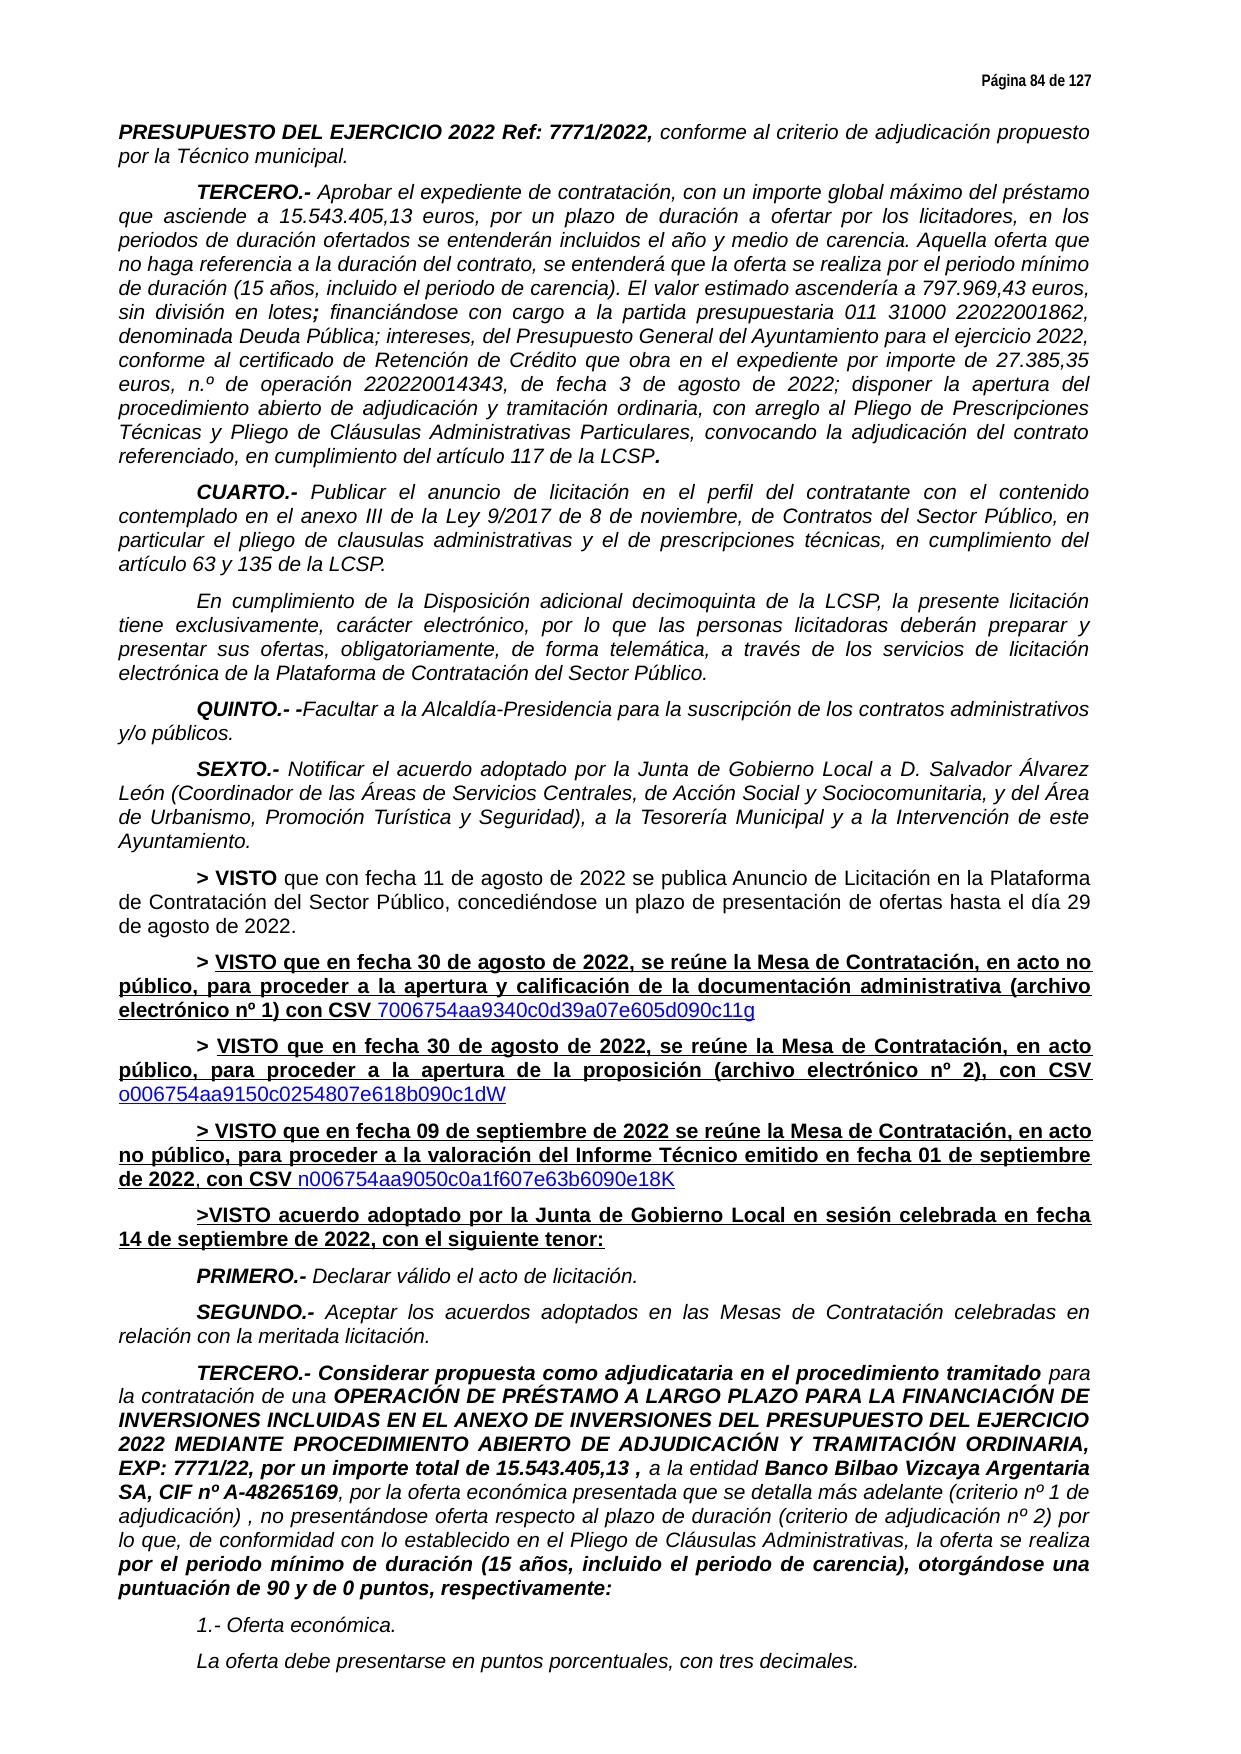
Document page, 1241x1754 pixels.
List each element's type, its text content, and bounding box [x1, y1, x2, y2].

text QUINTO.- -Facultar a la Alcaldía-Presidencia para la suscripción de los contratos administrativos y/o públicos. [118, 697, 1092, 745]
text SEXTO.- Notificar el acuerdo adoptado por la Junta de Gobierno Local a D. Salvador Álvarez León (Coordinador de las Áreas de Servicios Centrales, de Acción Social y Sociocomunitaria, y del Área de Urbanismo, Promoción Turística y Seguridad), a la Tesorería Municipal y a la Intervención de este Ayuntamiento. [118, 757, 1092, 853]
text La oferta debe presentarse en puntos porcentuales, con tres decimales. [118, 1649, 1092, 1673]
text > VISTO que en fecha 30 de agosto de 2022, se reúne la Mesa de Contratación, en acto público, para proceder a la apertura de la proposición (archivo electrónico nº 2), con CSV [118, 1034, 1092, 1079]
text SEGUNDO.- Aceptar los acuerdos adoptados en las Mesas de Contratación celebradas en relación con la meritada licitación. [118, 1300, 1092, 1348]
text CUARTO.- Publicar el anuncio de licitación en el perfil del contratante con el contenido contemplado en el anexo III de la Ley 9/2017 de 8 de noviembre, de Contratos del Sector Público, en particular el pliego de clausulas administrativas y el de prescripciones técnicas, en cumplimiento del artículo 63 y 135 de la LCSP. [118, 480, 1092, 576]
text electrónico nº 1) con CSV 7006754aa9340c0d39a07e605d090c11g [118, 996, 1092, 1022]
text PRIMERO.- Declarar válido el acto de licitación. [118, 1263, 1092, 1287]
text En cumplimiento de la Disposición adicional decimoquinta de la LCSP, la presente licitación tiene exclusivamente, carácter electrónico, por lo que las personas licitadoras deberán preparar y presentar sus ofertas, obligatoriamente, de forma telemática, a través de los servicios de licitación electrónica de la Plataforma de Contratación del Sector Público. [118, 588, 1092, 684]
text > VISTO que en fecha 30 de agosto de 2022, se reúne la Mesa de Contratación, en acto no público, para proceder a la apertura y calificación de la documentación administrativa (archivo [118, 950, 1092, 995]
text TERCERO.- Aprobar el expediente de contratación, con un importe global máximo del préstamo que asciende a 15.543.405,13 euros, por un plazo de duración a ofertar por los licitadores, en los periodos de duración ofertados se entenderán incluidos el año y medio de carencia. Aquella oferta que no haga referencia a la duración del contrato, se entenderá que la oferta se realiza por el periodo mínimo de duración (15 años, incluido el periodo de carencia). El valor estimado ascendería a 797.969,43 euros, sin división en lotes; financiándose con cargo a la partida presupuestaria 011 31000 22022001862, denominada Deuda Pública; intereses, del Presupuesto General del Ayuntamiento para el ejercicio 2022, conforme al certificado de Retención de Crédito que obra en el expediente por importe de 27.385,35 euros, n.º de operación 220220014343, de fecha 3 de agosto de 2022; disponer la apertura del procedimiento abierto de adjudicación y tramitación ordinaria, con arreglo al Pliego de Prescripciones Técnicas y Pliego de Cláusulas Administrativas Particulares, convocando la adjudicación del contrato referenciado, en cumplimiento del artículo 117 de la LCSP. [118, 180, 1092, 468]
text PRESUPUESTO DEL EJERCICIO 2022 Ref: 7771/2022, conforme al criterio de adjudicación propuesto por la Técnico municipal. [118, 120, 1092, 168]
text >VISTO acuerdo adoptado por la Junta de Gobierno Local en sesión celebrada en fecha 14 de septiembre de 2022, con el siguiente tenor: [118, 1203, 1092, 1251]
text > VISTO que en fecha 09 de septiembre de 2022 se reúne la Mesa de Contratación, en acto no público, para proceder a la valoración del Informe Técnico emitido en fecha 01 de septiembre [118, 1119, 1092, 1164]
text de 2022, con CSV n006754aa9050c0a1f607e63b6090e18K [118, 1165, 1092, 1191]
text > VISTO que con fecha 11 de agosto de 2022 se publica Anuncio de Licitación en la Plataforma de Contratación del Sector Público, concediéndose un plazo de presentación de ofertas hasta el día 29 de agosto de 2022. [118, 866, 1092, 937]
text o006754aa9150c0254807e618b090c1dW [118, 1080, 1092, 1106]
text TERCERO.- Considerar propuesta como adjudicataria en el procedimiento tramitado para la contratación de una OPERACIÓN DE PRÉSTAMO A LARGO PLAZO PARA LA FINANCIACIÓN DE INVERSIONES INCLUIDAS EN EL ANEXO DE INVERSIONES DEL PRESUPUESTO DEL EJERCICIO 2022 MEDIANTE PROCEDIMIENTO ABIERTO DE ADJUDICACIÓN Y TRAMITACIÓN ORDINARIA, EXP: 7771/22, por un importe total de 15.543.405,13 , a la entidad Banco Bilbao Vizcaya Argentaria SA, CIF nº A-48265169, por la oferta económica presentada que se detalla más adelante (criterio nº 1 de adjudicación) , no presentándose oferta respecto al plazo de duración (criterio de adjudicación nº 2) por lo que, de conformidad con lo establecido en el Pliego de Cláusulas Administrativas, la oferta se realiza por el periodo mínimo de duración (15 años, incluido el periodo de carencia), otorgándose una puntuación de 90 y de 0 puntos, respectivamente: [118, 1360, 1092, 1600]
text 1.- Oferta económica. [118, 1612, 1092, 1636]
